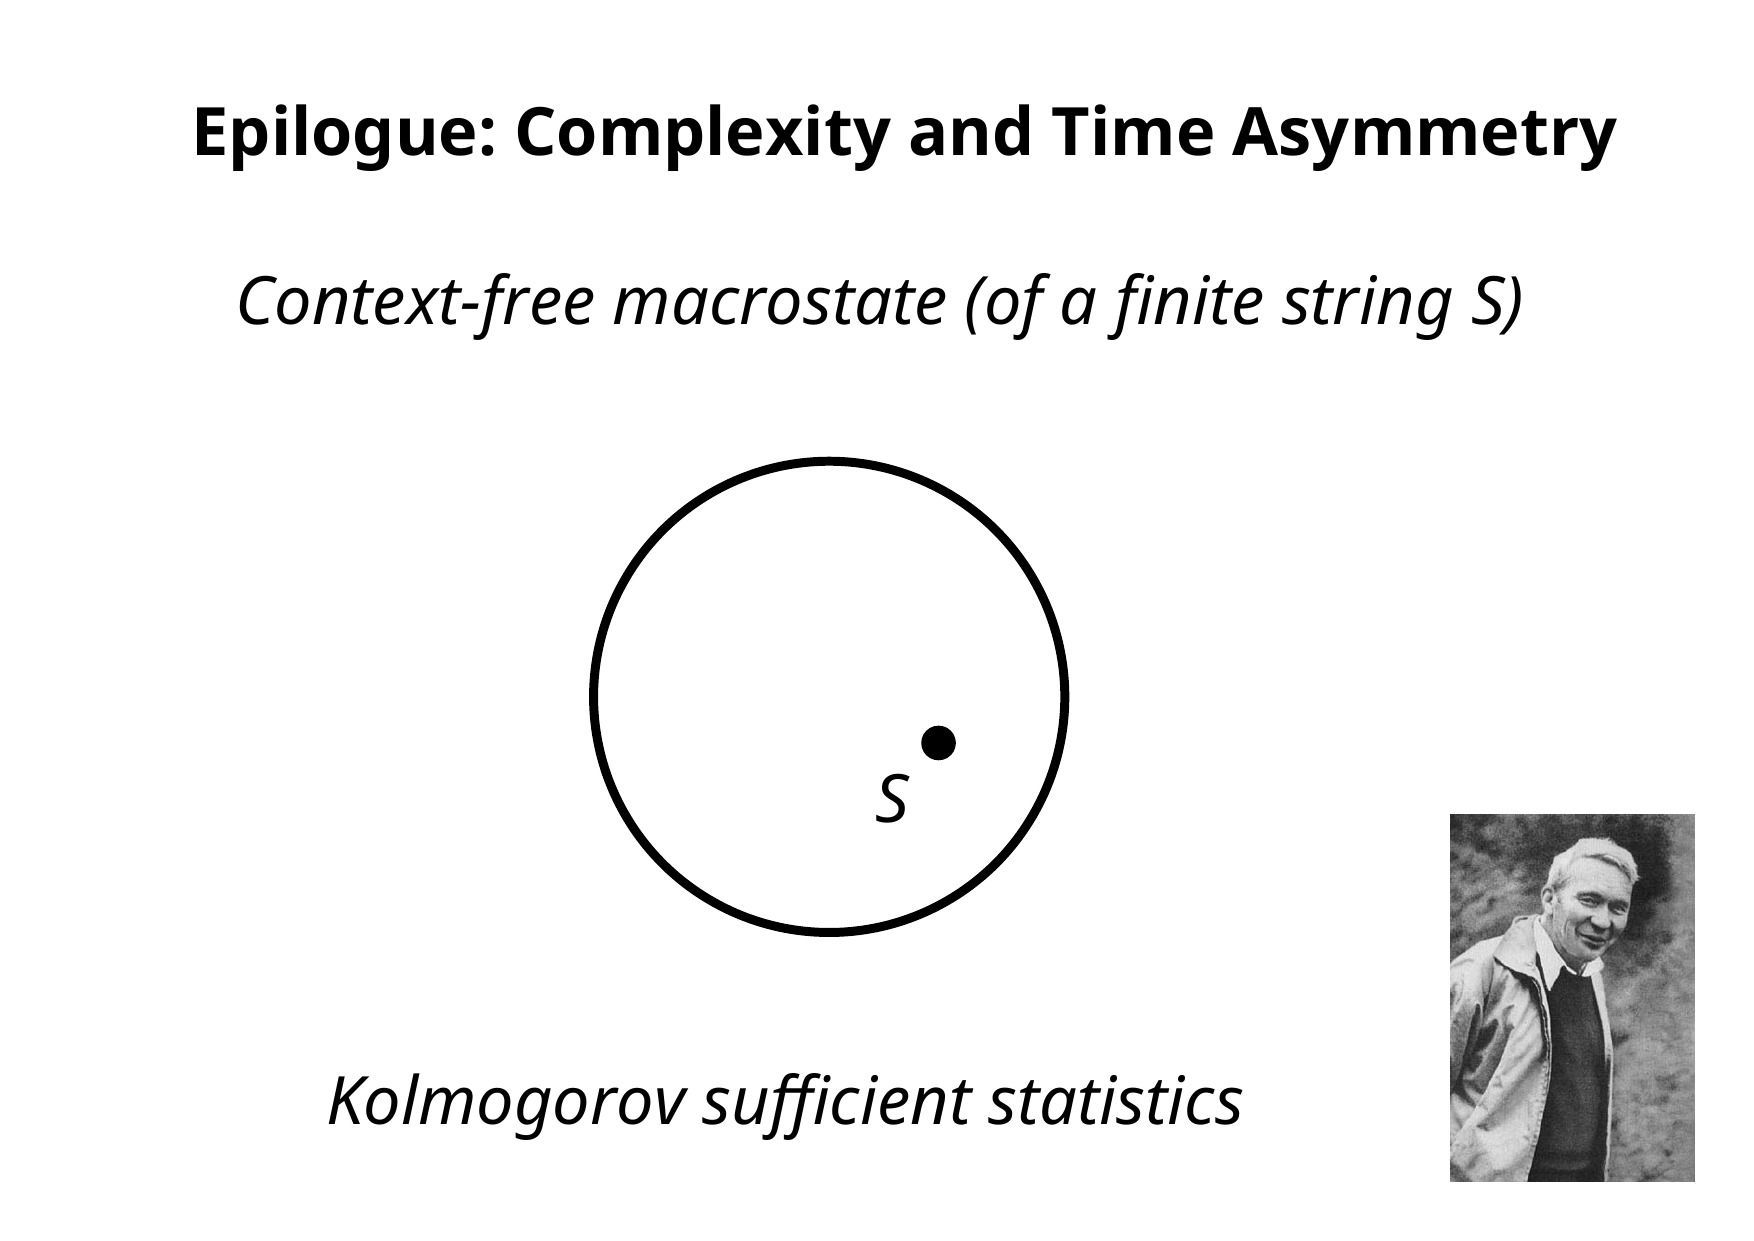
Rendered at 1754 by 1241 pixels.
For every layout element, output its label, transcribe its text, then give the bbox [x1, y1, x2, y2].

text_box Kolmogorov sufficient statistics [311, 1045, 1450, 1135]
picture [1450, 814, 1695, 1182]
text_box Epilogue: Complexity and Time Asymmetry [176, 76, 1683, 167]
text_box S [855, 744, 930, 834]
text_box Context-free macrostate (of a finite string S) [220, 246, 1544, 336]
text_box [924, 728, 953, 758]
